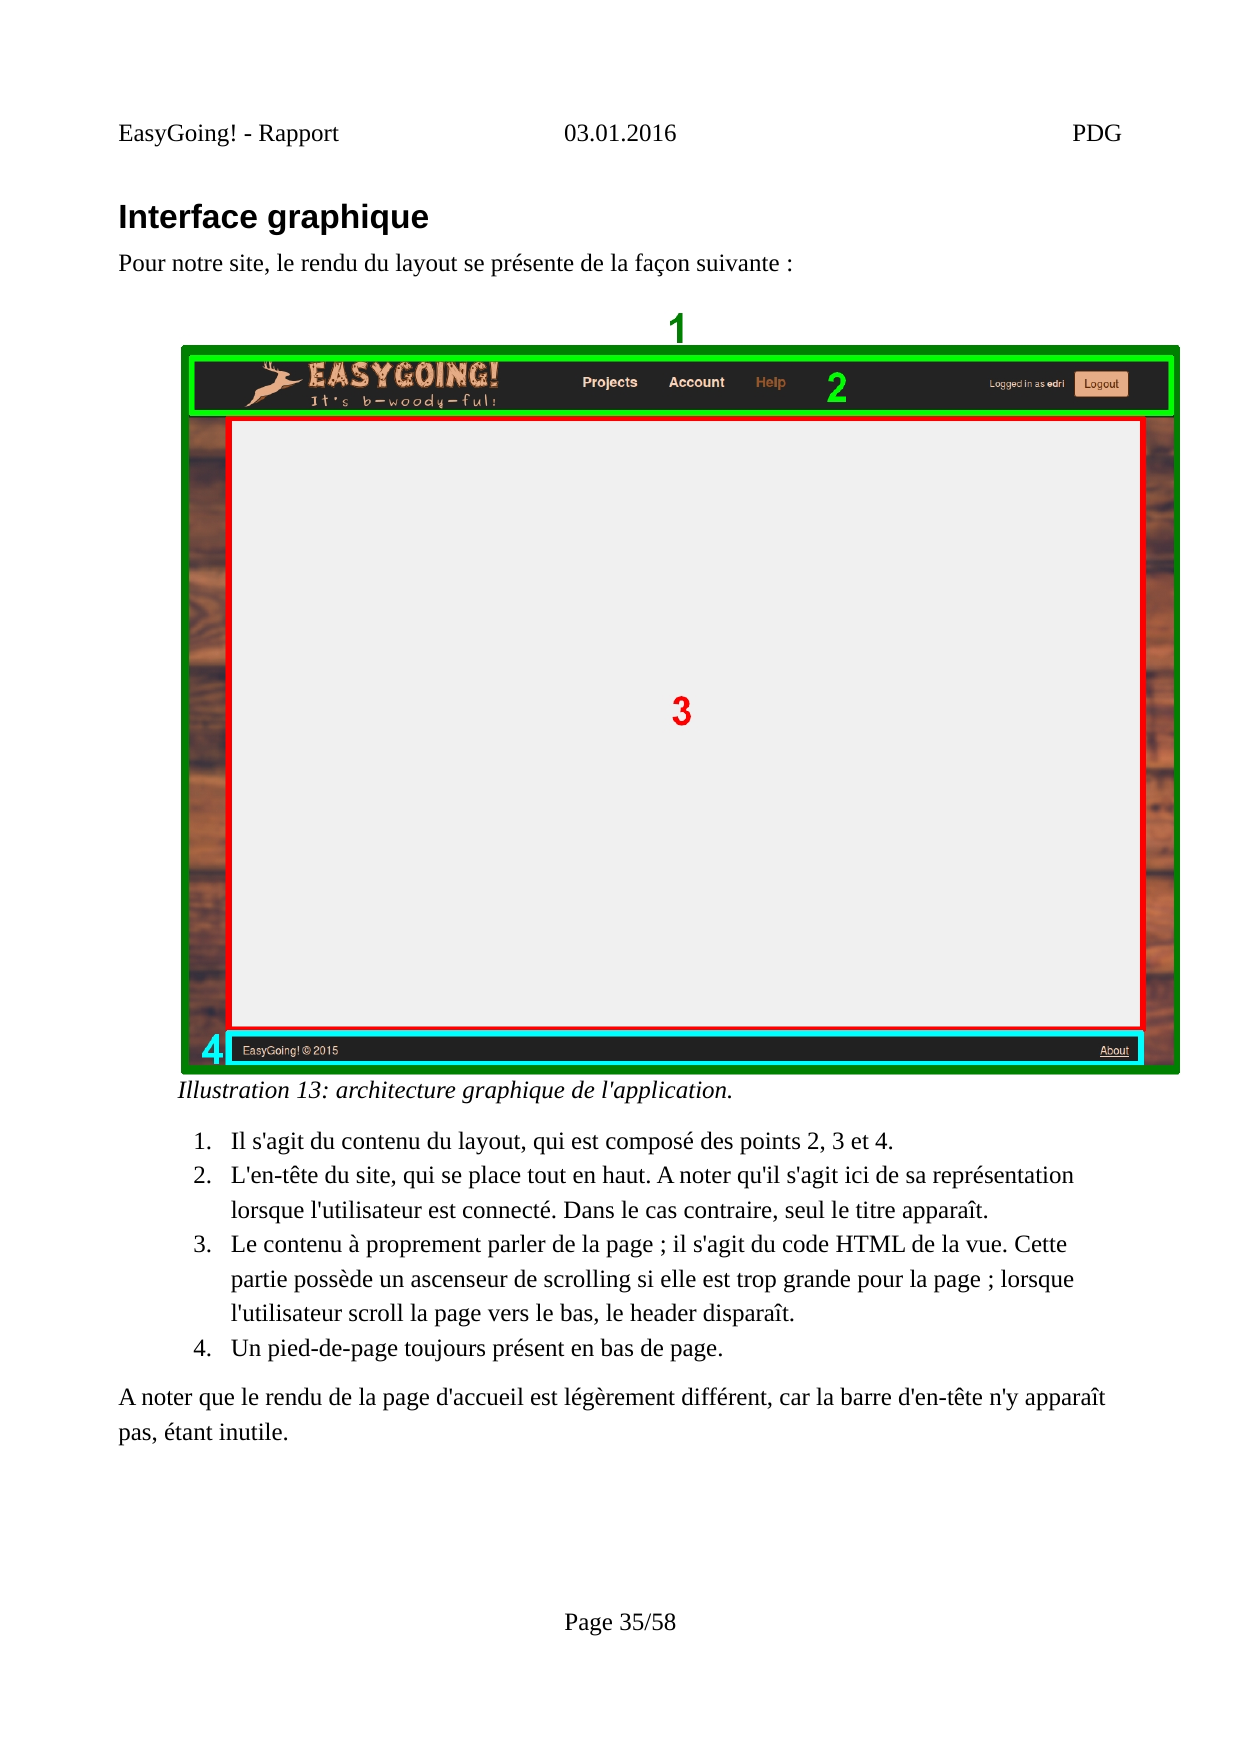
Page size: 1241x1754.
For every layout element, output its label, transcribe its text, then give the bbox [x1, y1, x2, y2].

list Le contenu à proprement parler de la page ; il s'agit du code HTML de la vue. Cette partie possède un ascenseur de scrolling si elle est trop grande pour la page ; lorsque l'utilisateur scroll la page vers le bas, le header disparaît. [193, 1229, 1122, 1327]
text Pour notre site, le rendu du layout se présente de la façon suivante : [118, 248, 1122, 277]
list Il s'agit du contenu du layout, qui est composé des points 2, 3 et 4. [193, 1126, 1122, 1155]
text Illustration 13: architecture graphique de l'application. [177, 1075, 1181, 1103]
list Un pied-de-page toujours présent en bas de page. [193, 1333, 1122, 1362]
subtitle Interface graphique [118, 197, 1122, 236]
picture [177, 310, 1182, 1075]
text A noter que le rendu de la page d'accueil est légèrement différent, car la barre d'en-tête n'y apparaît pas, étant inutile. [118, 1382, 1122, 1445]
list L'en-tête du site, qui se place tout en haut. A noter qu'il s'agit ici de sa représentation lorsque l'utilisateur est connecté. Dans le cas contraire, seul le titre apparaît. [193, 1161, 1122, 1224]
